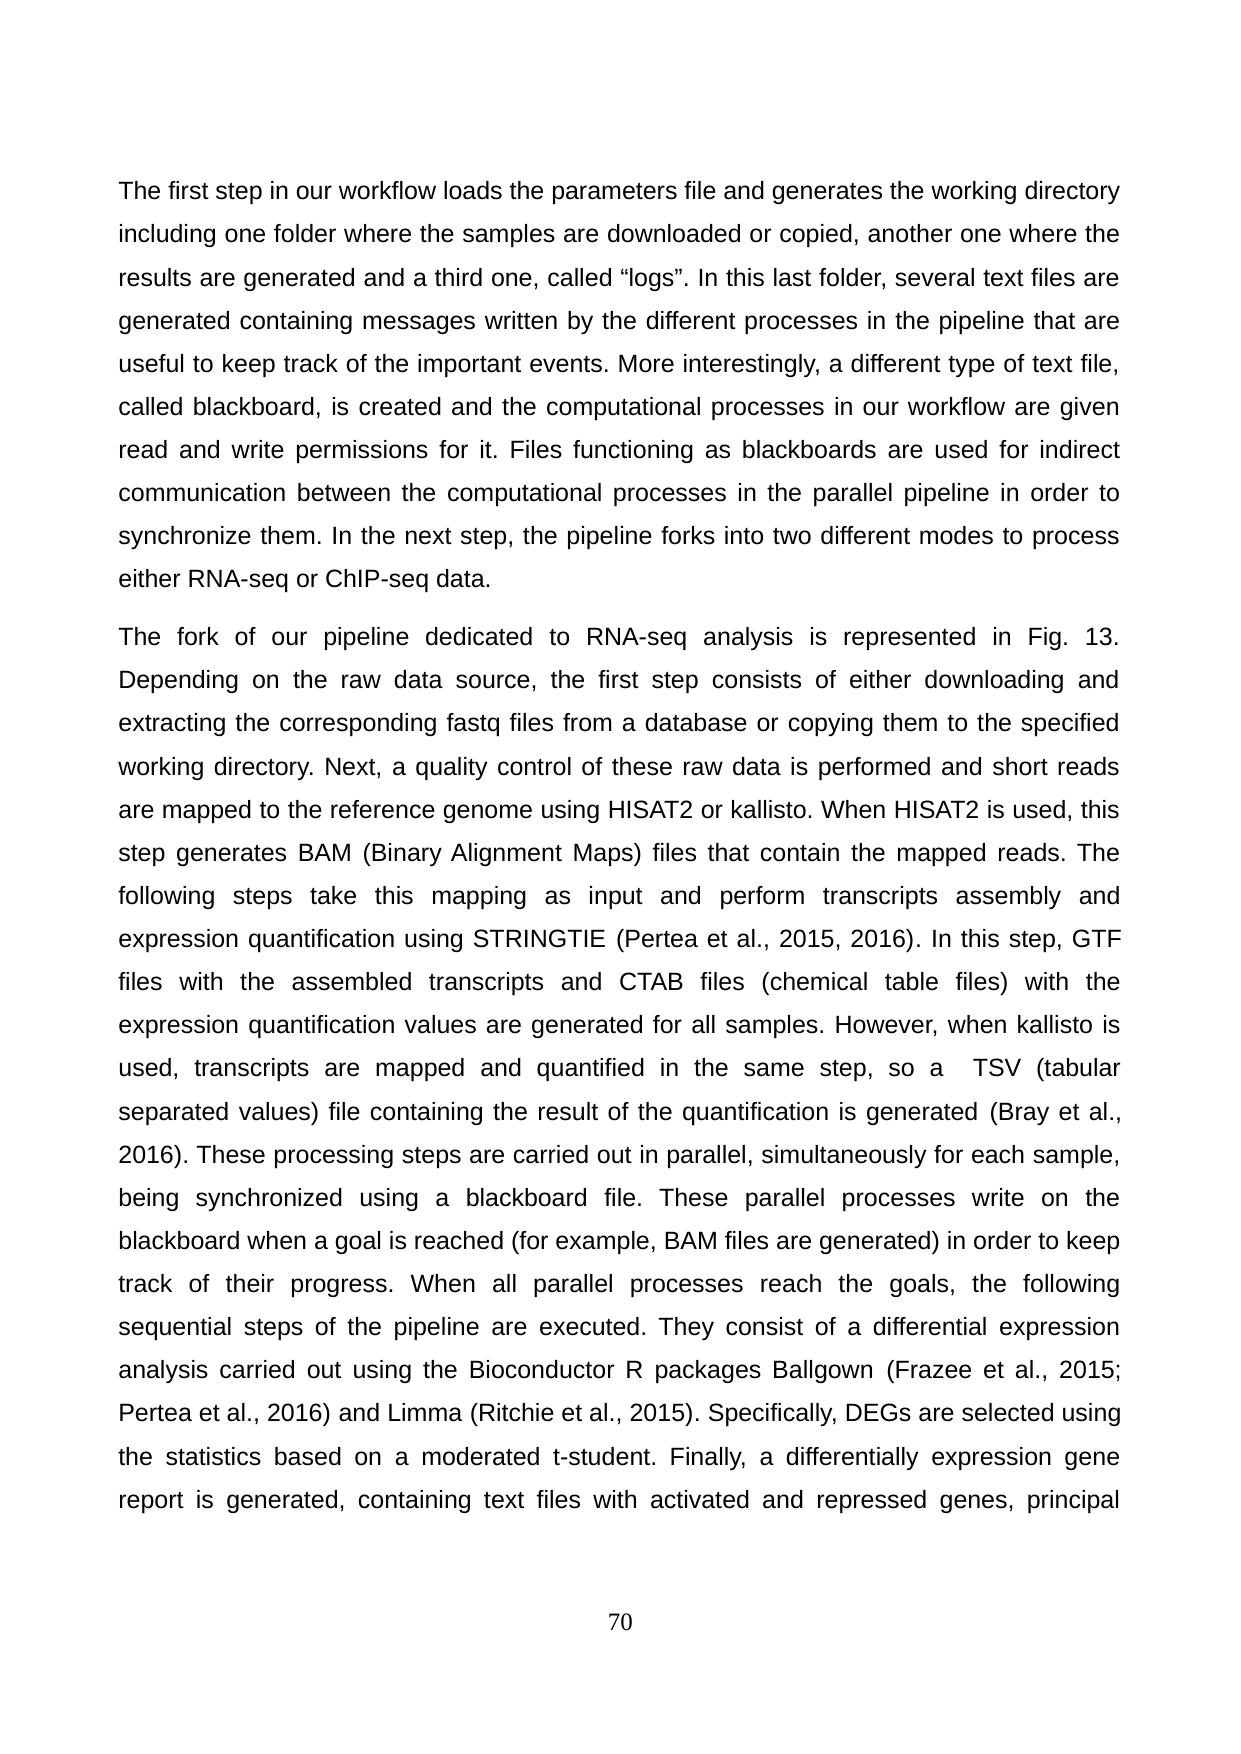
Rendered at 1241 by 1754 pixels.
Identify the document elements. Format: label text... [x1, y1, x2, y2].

text The fork of our pipeline dedicated to RNA-seq analysis is represented in Fig. 13. Depending on the raw data source, the first step consists of either downloading and extracting the corresponding fastq files from a database or copying them to the specified working directory. Next, a quality control of these raw data is performed and short reads are mapped to the reference genome using HISAT2 or kallisto. When HISAT2 is used, this step generates BAM (Binary Alignment Maps) files that contain the mapped reads. The following steps take this mapping as input and perform transcripts assembly and expression quantification using STRINGTIE (Pertea et al., 2015, 2016)⁠. In this step, GTF files with the assembled transcripts and CTAB files (chemical table files) with the expression quantification values are generated for all samples. However, when kallisto is used, transcripts are mapped and quantified in the same step, so a TSV (tabular separated values) file containing the result of the quantification is generated (Bray et al., 2016)⁠. These processing steps are carried out in parallel, simultaneously for each sample, being synchronized using a blackboard file. These parallel processes write on the blackboard when a goal is reached (for example, BAM files are generated) in order to keep track of their progress. When all parallel processes reach the goals, the following sequential steps of the pipeline are executed. They consist of a differential expression analysis carried out using the Bioconductor R packages Ballgown (Frazee et al., 2015; Pertea et al., 2016)⁠ and Limma (Ritchie et al., 2015)⁠. Specifically, DEGs are selected using the statistics based on a moderated t-student. Finally, a differentially expression gene report is generated, containing text files with activated and repressed genes, principal [118, 622, 1122, 1513]
text The first step in our workflow loads the parameters file and generates the working directory including one folder where the samples are downloaded or copied, another one where the results are generated and a third one, called “logs”. In this last folder, several text files are generated containing messages written by the different processes in the pipeline that are useful to keep track of the important events. More interestingly, a different type of text file, called blackboard, is created and the computational processes in our workflow are given read and write permissions for it. Files functioning as blackboards are used for indirect communication between the computational processes in the parallel pipeline in order to synchronize them. In the next step, the pipeline forks into two different modes to process either RNA-seq or ChIP-seq data. [118, 176, 1122, 593]
